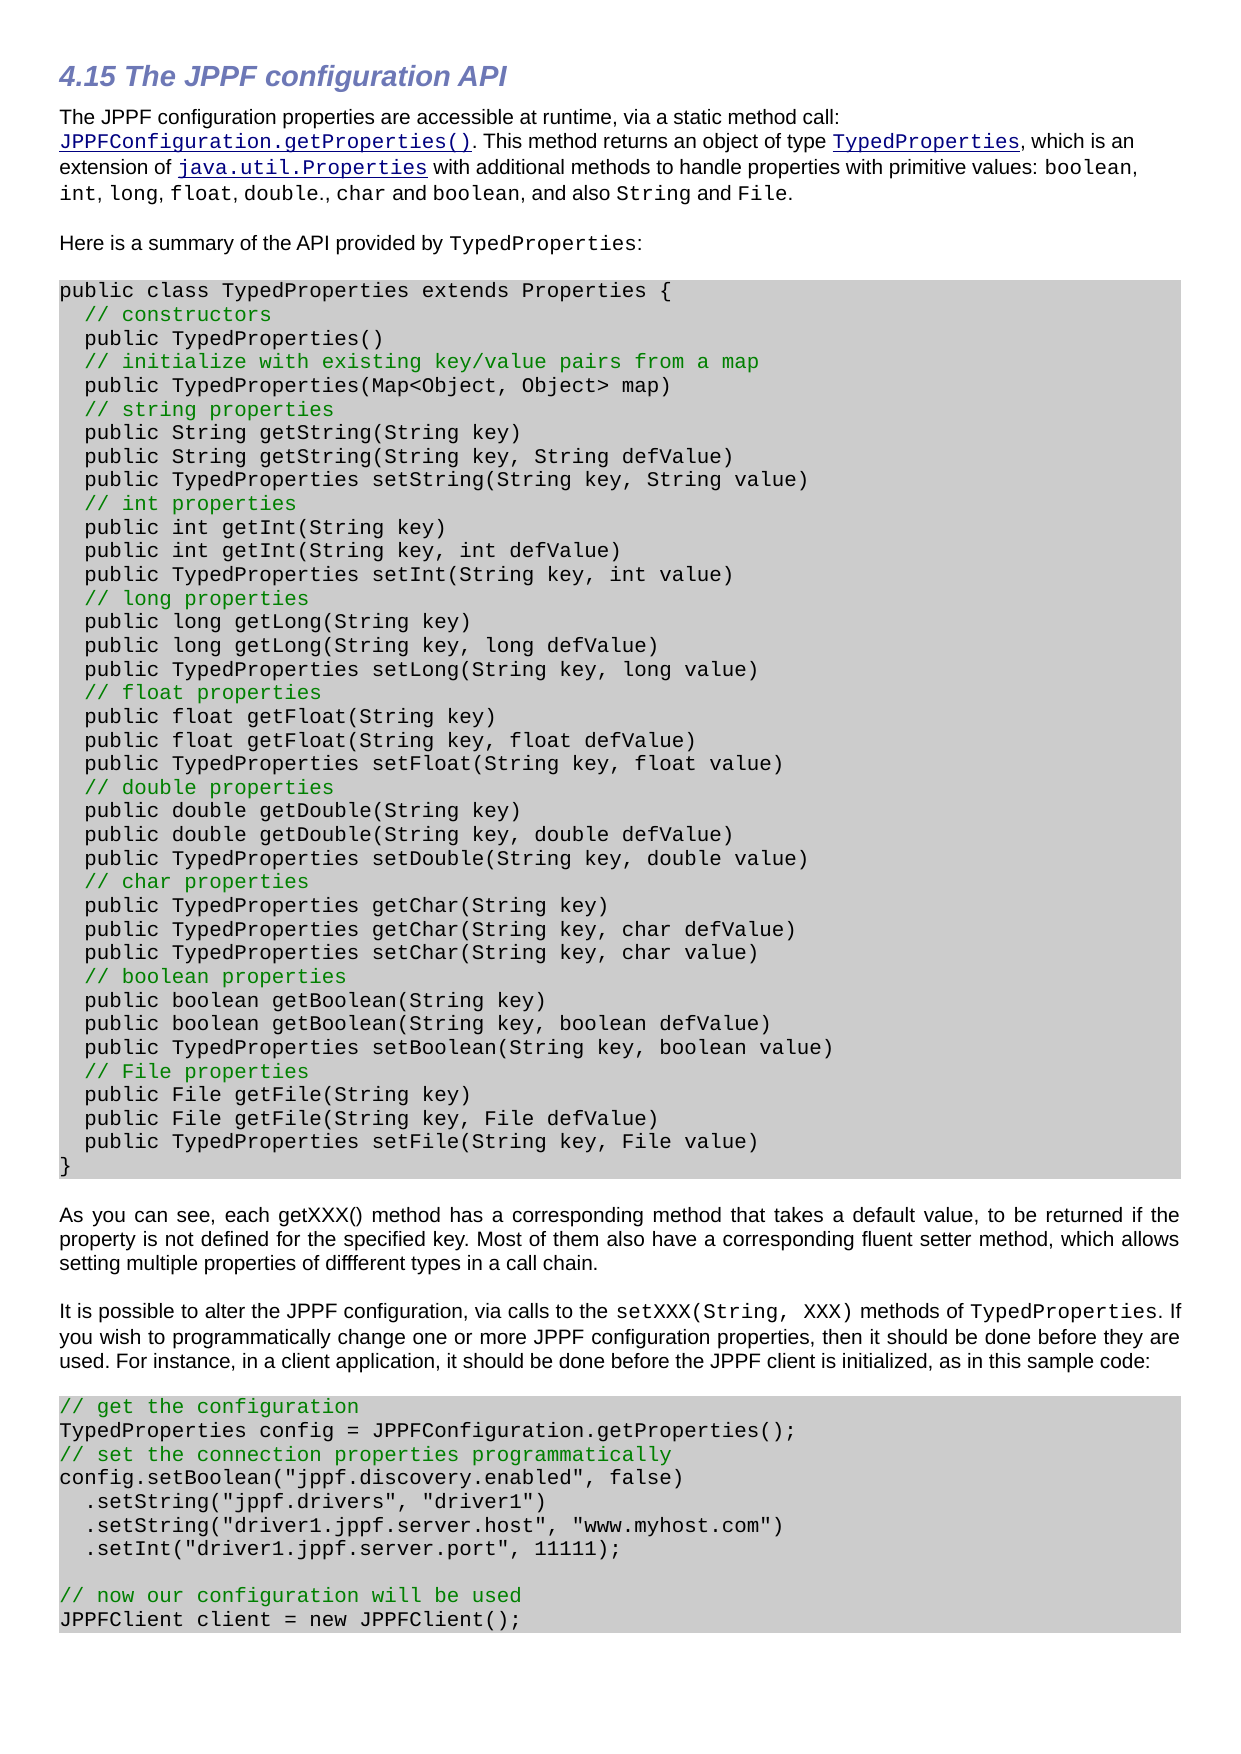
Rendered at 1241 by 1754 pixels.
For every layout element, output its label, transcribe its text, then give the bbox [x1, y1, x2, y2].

text // initialize with existing key/value pairs from a map [59, 351, 1181, 375]
text public File getFile(String key, File defValue) [59, 1108, 1181, 1132]
text public TypedProperties setString(String key, String value) [59, 469, 1181, 493]
text Here is a summary of the API provided by TypedProperties: [59, 231, 1181, 256]
text public String getString(String key, String defValue) [59, 446, 1181, 469]
text public boolean getBoolean(String key, boolean defValue) [59, 1013, 1181, 1037]
text public boolean getBoolean(String key) [59, 990, 1181, 1013]
text JPPFClient client = new JPPFClient(); [59, 1609, 1181, 1633]
text // constructors [59, 304, 1181, 328]
text The JPPF configuration properties are accessible at runtime, via a static method call: [59, 105, 1181, 129]
text public float getFloat(String key) [59, 706, 1181, 729]
text config.setBoolean("jppf.discovery.enabled", false) [59, 1467, 1181, 1491]
text JPPFConfiguration.getProperties(). This method returns an object of type TypedProperties, which is an extension of java.util.Properties with additional methods to handle properties with primitive values: boolean, int, long, float, double., char and boolean, and also String and File. [59, 129, 1181, 207]
text public double getDouble(String key, double defValue) [59, 824, 1181, 848]
text // now our configuration will be used [59, 1586, 1181, 1609]
text public TypedProperties setBoolean(String key, boolean value) [59, 1037, 1181, 1061]
text // get the configuration [59, 1396, 1181, 1420]
text public TypedProperties setInt(String key, int value) [59, 564, 1181, 588]
text public TypedProperties getChar(String key, char defValue) [59, 919, 1181, 942]
text // string properties [59, 398, 1181, 422]
text public float getFloat(String key, float defValue) [59, 729, 1181, 753]
text public TypedProperties() [59, 328, 1181, 351]
text // long properties [59, 588, 1181, 611]
text // int properties [59, 493, 1181, 517]
text .setInt("driver1.jppf.server.port", 11111); [59, 1538, 1181, 1562]
text public TypedProperties getChar(String key) [59, 895, 1181, 919]
text public class TypedProperties extends Properties { [59, 280, 1181, 304]
text public String getString(String key) [59, 422, 1181, 446]
text // float properties [59, 682, 1181, 706]
text public File getFile(String key) [59, 1084, 1181, 1108]
text .setString("driver1.jppf.server.host", "www.myhost.com") [59, 1514, 1181, 1538]
text public TypedProperties setFile(String key, File value) [59, 1132, 1181, 1155]
text } [59, 1155, 1181, 1179]
text // char properties [59, 871, 1181, 895]
text public TypedProperties setFloat(String key, float value) [59, 753, 1181, 777]
text public long getLong(String key, long defValue) [59, 635, 1181, 659]
text public TypedProperties setChar(String key, char value) [59, 942, 1181, 966]
text // File properties [59, 1061, 1181, 1084]
text It is possible to alter the JPPF configuration, via calls to the setXXX(String, XXX) methods of TypedProperties. If you wish to programmatically change one or more JPPF configuration properties, then it should be done before they are used. For instance, in a client application, it should be done before the JPPF client is initialized, as in this sample code: [59, 1299, 1181, 1372]
text public double getDouble(String key) [59, 801, 1181, 824]
text public int getInt(String key, int defValue) [59, 540, 1181, 564]
text // set the connection properties programmatically [59, 1444, 1181, 1467]
text As you can see, each getXXX() method has a corresponding method that takes a default value, to be returned if the property is not defined for the specified key. Most of them also have a corresponding fluent setter method, which allows setting multiple properties of diffferent types in a call chain. [59, 1203, 1181, 1275]
text public TypedProperties(Map<Object, Object> map) [59, 375, 1181, 398]
text TypedProperties config = JPPFConfiguration.getProperties(); [59, 1420, 1181, 1444]
text public TypedProperties setDouble(String key, double value) [59, 848, 1181, 871]
text .setString("jppf.drivers", "driver1") [59, 1491, 1181, 1514]
subtitle The JPPF configuration API [59, 59, 1181, 93]
text public TypedProperties setLong(String key, long value) [59, 659, 1181, 682]
text // double properties [59, 777, 1181, 801]
text // boolean properties [59, 966, 1181, 990]
text public int getInt(String key) [59, 517, 1181, 540]
text public long getLong(String key) [59, 611, 1181, 635]
